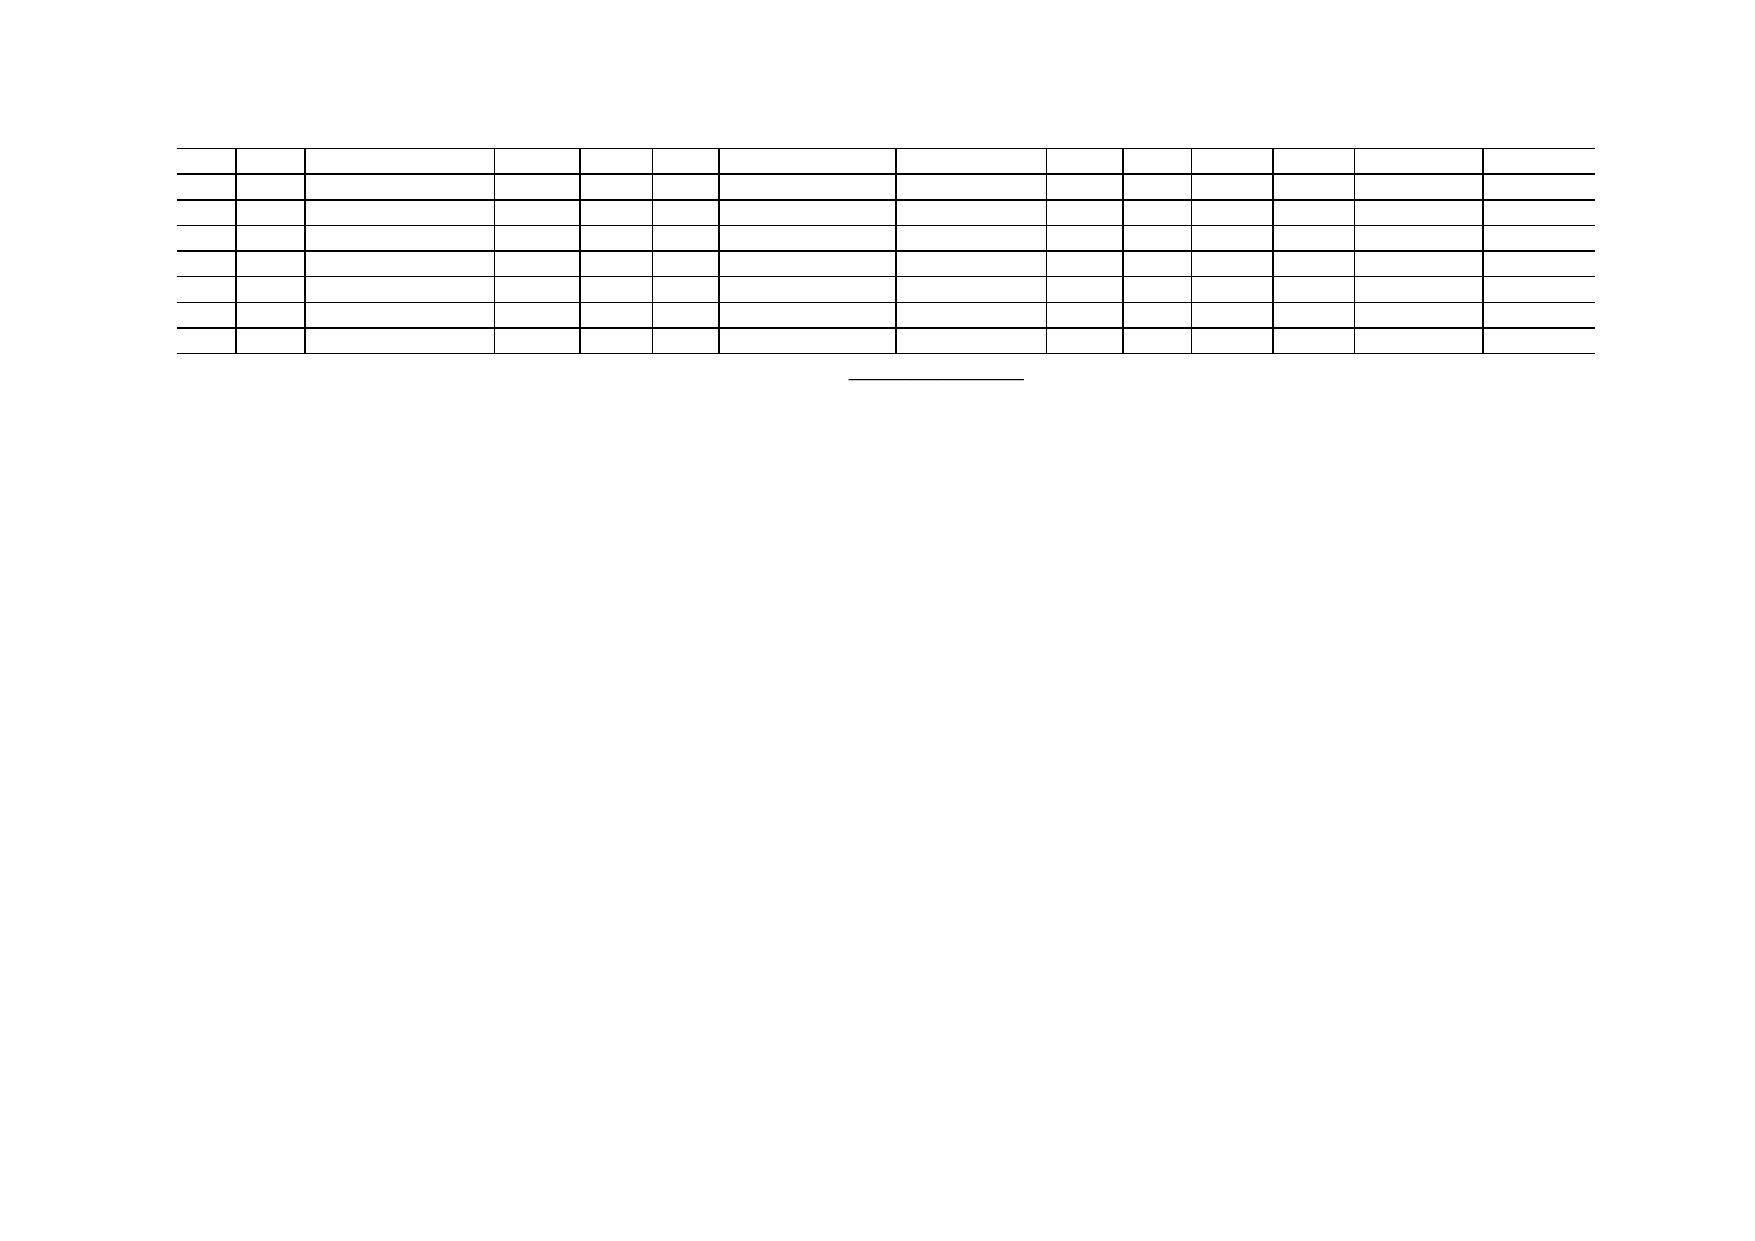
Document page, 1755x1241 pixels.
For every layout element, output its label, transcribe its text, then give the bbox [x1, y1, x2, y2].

table_cell [237, 329, 304, 353]
table_cell [1484, 149, 1595, 173]
table_cell [720, 303, 895, 327]
table_cell [1274, 252, 1354, 276]
table_cell [306, 303, 494, 327]
table_cell [720, 201, 895, 224]
table_cell [897, 329, 1046, 353]
table_cell [1192, 303, 1272, 327]
table_cell [1484, 303, 1595, 327]
table_cell [1484, 226, 1595, 250]
table_cell [1274, 329, 1354, 353]
table_cell [897, 252, 1046, 276]
table_cell [1192, 329, 1272, 353]
table_cell [1124, 149, 1191, 173]
table_cell [1274, 277, 1354, 301]
table_cell [306, 252, 494, 276]
table_cell [1124, 226, 1191, 250]
table_cell [1047, 329, 1122, 353]
table_cell [177, 149, 235, 173]
table_cell [653, 329, 718, 353]
table_cell [1274, 226, 1354, 250]
table_cell [495, 303, 579, 327]
table_cell [653, 252, 718, 276]
table_cell [237, 252, 304, 276]
table_cell [1355, 175, 1482, 199]
table_cell [581, 226, 652, 250]
table_cell [306, 149, 494, 173]
table_cell [653, 303, 718, 327]
table_cell [1484, 252, 1595, 276]
table_cell [1047, 277, 1122, 301]
table_cell [1192, 226, 1272, 250]
text ______________ [177, 354, 1695, 383]
table_cell [177, 201, 235, 224]
table_cell [177, 329, 235, 353]
table_cell [581, 175, 652, 199]
table_cell [1047, 149, 1122, 173]
table_cell [653, 149, 718, 173]
table_cell [237, 149, 304, 173]
table_cell [1192, 201, 1272, 224]
table_cell [306, 277, 494, 301]
table_cell [1274, 303, 1354, 327]
table_cell [1047, 201, 1122, 224]
table_cell [897, 149, 1046, 173]
table_cell [1355, 149, 1482, 173]
table_cell [306, 329, 494, 353]
table_cell [495, 277, 579, 301]
table_cell [653, 277, 718, 301]
table_cell [1192, 175, 1272, 199]
table_cell [897, 175, 1046, 199]
table_cell [1274, 149, 1354, 173]
table_cell [1484, 175, 1595, 199]
table_cell [1047, 226, 1122, 250]
table_cell [653, 226, 718, 250]
table_cell [1192, 277, 1272, 301]
table_cell [1355, 201, 1482, 224]
table_cell [1047, 175, 1122, 199]
table_cell [1047, 303, 1122, 327]
table_cell [581, 149, 652, 173]
table_cell [495, 226, 579, 250]
table_cell [1124, 329, 1191, 353]
table_cell [237, 201, 304, 224]
table_cell [237, 277, 304, 301]
table_cell [177, 175, 235, 199]
table_cell [306, 201, 494, 224]
table_cell [581, 201, 652, 224]
table_cell [1192, 252, 1272, 276]
table_cell [495, 329, 579, 353]
table_cell [495, 252, 579, 276]
table_cell [1355, 329, 1482, 353]
table_cell [177, 226, 235, 250]
table_cell [653, 201, 718, 224]
table_cell [897, 201, 1046, 224]
table_cell [897, 226, 1046, 250]
table_cell [720, 277, 895, 301]
table_cell [1124, 277, 1191, 301]
table_cell [1047, 252, 1122, 276]
table_cell [495, 175, 579, 199]
table_cell [1274, 201, 1354, 224]
table_cell [720, 175, 895, 199]
table_cell [1274, 175, 1354, 199]
table_cell [720, 226, 895, 250]
table_cell [1484, 329, 1595, 353]
table_cell [1124, 201, 1191, 224]
table_cell [1355, 252, 1482, 276]
table_cell [495, 149, 579, 173]
table_cell [306, 226, 494, 250]
table_cell [237, 226, 304, 250]
table_cell [237, 175, 304, 199]
table_cell [720, 252, 895, 276]
table_cell [1355, 226, 1482, 250]
table_cell [1124, 303, 1191, 327]
table_cell [1192, 149, 1272, 173]
table_cell [581, 329, 652, 353]
table_cell [1355, 303, 1482, 327]
table_cell [1355, 277, 1482, 301]
table_cell [897, 303, 1046, 327]
table_cell [237, 303, 304, 327]
table_cell [1124, 175, 1191, 199]
table_cell [1484, 201, 1595, 224]
table_cell [897, 277, 1046, 301]
table_cell [306, 175, 494, 199]
table_cell [1484, 277, 1595, 301]
table_cell [581, 277, 652, 301]
table_cell [653, 175, 718, 199]
table_cell [177, 277, 235, 301]
table_cell [581, 303, 652, 327]
table_cell [177, 252, 235, 276]
table_cell [495, 201, 579, 224]
table_cell [1124, 252, 1191, 276]
table_cell [720, 329, 895, 353]
table_cell [177, 303, 235, 327]
table_cell [720, 149, 895, 173]
table_cell [581, 252, 652, 276]
